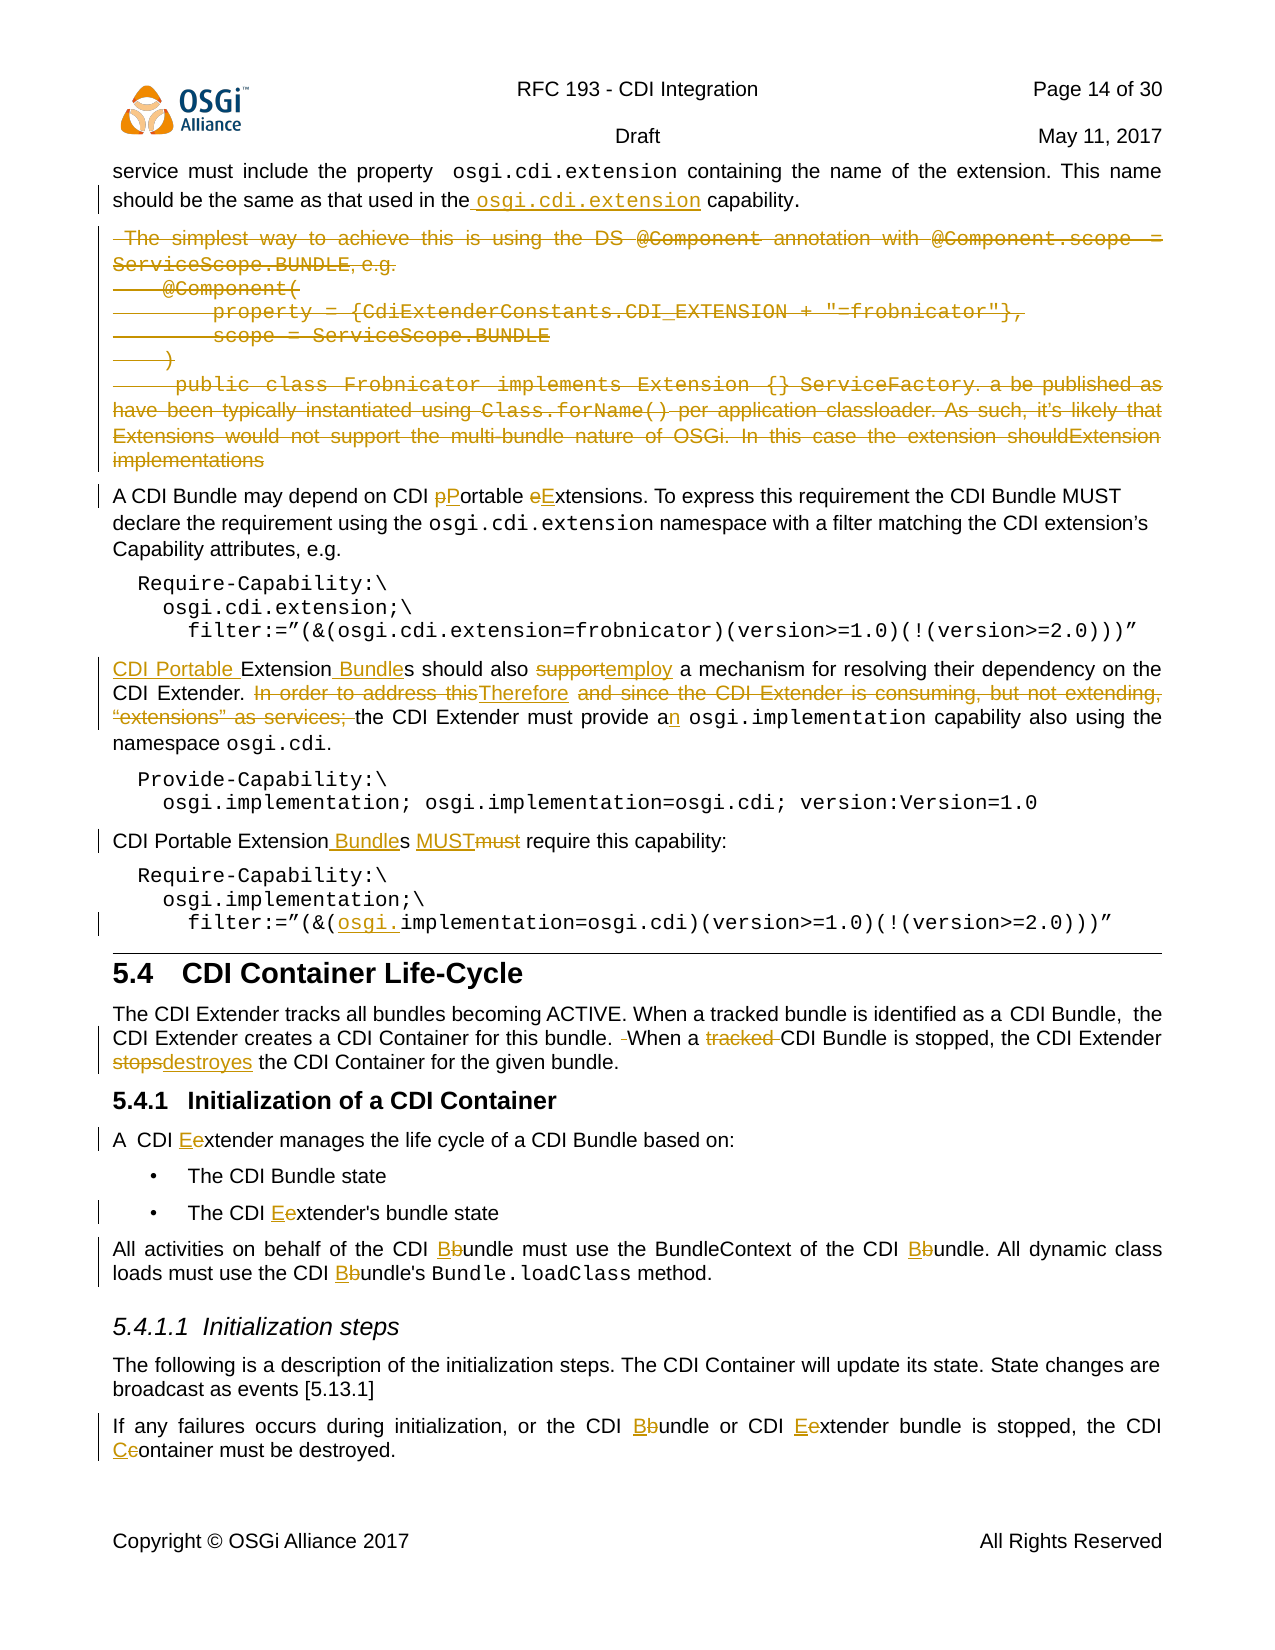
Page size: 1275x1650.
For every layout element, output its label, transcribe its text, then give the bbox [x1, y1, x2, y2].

text CDI Portable Extension Bundles MUST require this capability: [112, 828, 1162, 852]
text Require-Capability:\ [112, 573, 1162, 597]
text All activities on behalf of the CDI Bundle must use the BundleContext of the CDI Bundle. All dynamic class loads must use the CDI Bundle's Bundle.loadClass method. [112, 1237, 1162, 1287]
text Require-Capability:\ [112, 865, 1162, 889]
text If any failures occurs during initialization, or the CDI Bundle or CDI Extender bundle is stopped, the CDI Container must be destroyed. [112, 1413, 1162, 1461]
text service must include the property osgi.cdi.extension containing the name of the extension. This name should be the same as that used in the osgi.cdi.extension capability. [112, 159, 1162, 213]
text A CDI Extender manages the life cycle of a CDI Bundle based on: [112, 1127, 1162, 1151]
text filter:=”(&(osgi.implementation=osgi.cdi)(version>=1.0)(!(version>=2.0)))” [112, 912, 1162, 936]
text A CDI Bundle may depend on CDI Portable Extensions. To express this requirement the CDI Bundle MUST declare the requirement using the osgi.cdi.extension namespace with a filter matching the CDI extension’s Capability attributes, e.g. [112, 484, 1162, 561]
text The following is a description of the initialization steps. The CDI Container will update its state. State changes are broadcast as events [5.13.1] [112, 1353, 1162, 1401]
text osgi.implementation;\ [112, 889, 1162, 912]
text CDI Portable Extension Bundles should also employ a mechanism for resolving their dependency on the CDI Extender. Therefore the CDI Extender must provide an osgi.implementation capability also using the namespace osgi.cdi. [112, 657, 1162, 756]
text osgi.cdi.extension;\ [112, 597, 1162, 621]
picture [113, 78, 257, 142]
text osgi.implementation; osgi.implementation=osgi.cdi; version:Version=1.0 [112, 792, 1162, 816]
text Provide-Capability:\ [112, 769, 1162, 792]
text filter:=”(&(osgi.cdi.extension=frobnicator)(version>=1.0)(!(version>=2.0)))” [112, 621, 1162, 644]
subtitle CDI Container Life-Cycle [112, 954, 1162, 989]
list The CDI Extender's bundle state [150, 1200, 1162, 1224]
text The CDI Extender tracks all bundles becoming ACTIVE. When a tracked bundle is identified as a CDI Bundle, the CDI Extender creates a CDI Container for this bundle. When a CDI Bundle is stopped, the CDI Extender destroyes the CDI Container for the given bundle. [112, 1002, 1162, 1074]
subtitle Initialization of a CDI Container [112, 1086, 1162, 1115]
subtitle Initialization steps [112, 1312, 1162, 1341]
list The CDI Bundle state [150, 1164, 1162, 1188]
